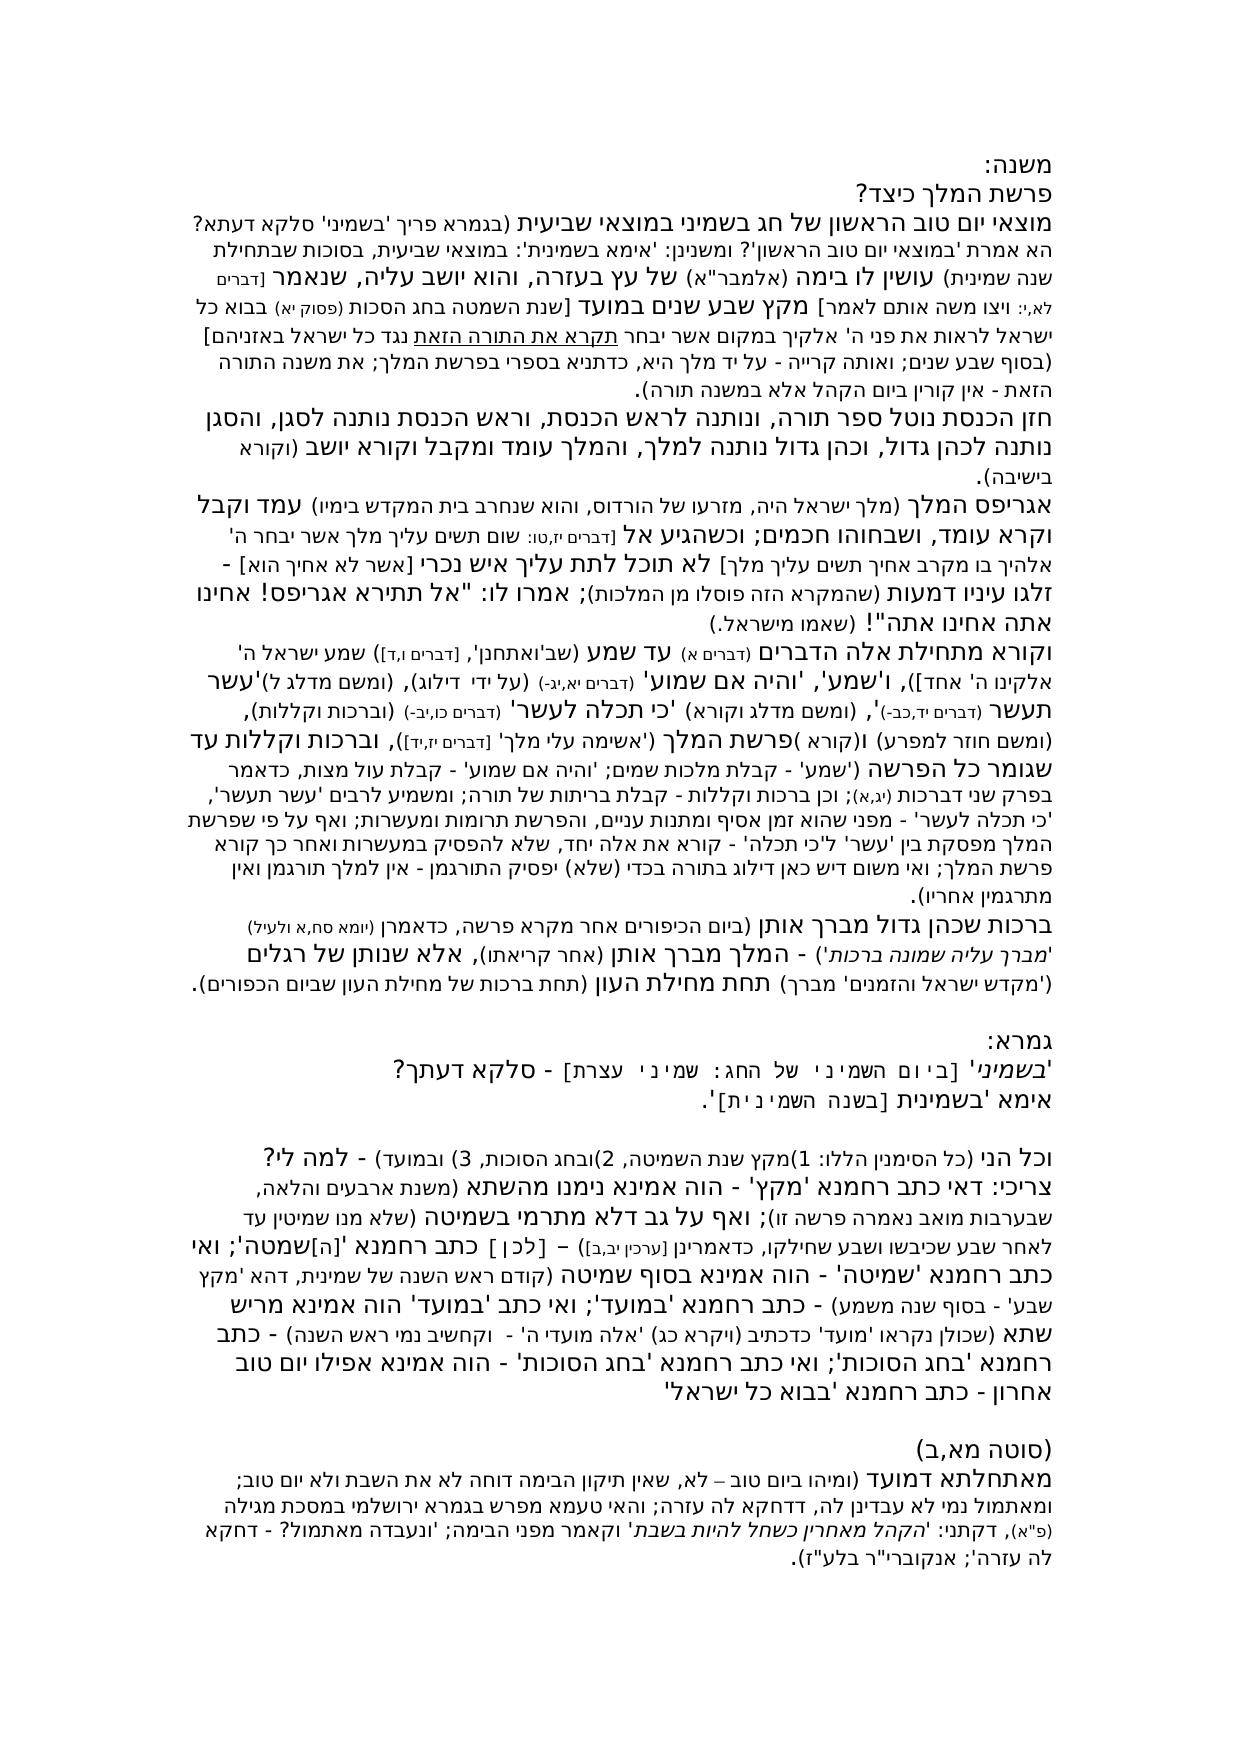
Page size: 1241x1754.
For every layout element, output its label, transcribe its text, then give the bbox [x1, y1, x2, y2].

text משנה: [187, 150, 1053, 179]
text חזן הכנסת נוטל ספר תורה, ונותנה לראש הכנסת, וראש הכנסת נותנה לסגן, והסגן נותנה לכהן גדול, וכהן גדול נותנה למלך, והמלך עומד ומקבל וקורא יושב (וקורא בישיבה). [187, 403, 1053, 491]
text מוצאי יום טוב הראשון של חג בשמיני במוצאי שביעית (בגמרא פריך 'בשמיני' סלקא דעתא? הא אמרת 'במוצאי יום טוב הראשון'? ומשנינן: 'אימא בשמינית': במוצאי שביעית, בסוכות שבתחילת שנה שמינית) עושין לו בימה (אלמבר"א) של עץ בעזרה, והוא יושב עליה, שנאמר [דברים לא,י: ויצו משה אותם לאמר] מקץ שבע שנים במועד [שנת השמטה בחג הסכות (פסוק יא) בבוא כל ישראל לראות את פני ה' אלקיך במקום אשר יבחר תקרא את התורה הזאת נגד כל ישראל באזניהם] (בסוף שבע שנים; ואותה קרייה - על יד מלך היא, כדתניא בספרי בפרשת המלך; את משנה התורה הזאת - אין קורין ביום הקהל אלא במשנה תורה). [187, 208, 1053, 403]
text פרשת המלך כיצד? [187, 179, 1053, 208]
text וקורא מתחילת אלה הדברים (דברים א) עד שמע (שב'ואתחנן', [דברים ו,ד]) שמע ישראל ה' אלקינו ה' אחד]), ו'שמע', 'והיה אם שמוע' (דברים יא,יג-) (על ידי דילוג), (ומשם מדלג ל)'עשר תעשר (דברים יד,כב-)', (ומשם מדלג וקורא) 'כי תכלה לעשר' (דברים כו,יב-) (וברכות וקללות), (ומשם חוזר למפרע) ו(קורא )פרשת המלך ('אשימה עלי מלך' [דברים יז,יד]), וברכות וקללות עד שגומר כל הפרשה ('שמע' - קבלת מלכות שמים; 'והיה אם שמוע' - קבלת עול מצות, כדאמר בפרק שני דברכות (יג,א); וכן ברכות וקללות - קבלת בריתות של תורה; ומשמיע לרבים 'עשר תעשר', 'כי תכלה לעשר' - מפני שהוא זמן אסיף ומתנות עניים, והפרשת תרומות ומעשרות; ואף על פי שפרשת המלך מפסקת בין 'עשר' ל'כי תכלה' - קורא את אלה יחד, שלא להפסיק במעשרות ואחר כך קורא פרשת המלך; ואי משום דיש כאן דילוג בתורה בכדי (שלא) יפסיק התורגמן - אין למלך תורגמן ואין מתרגמין אחריו). [187, 637, 1053, 910]
text אגריפס המלך (מלך ישראל היה, מזרעו של הורדוס, והוא שנחרב בית המקדש בימיו) עמד וקבל וקרא עומד, ושבחוהו חכמים; וכשהגיע אל [דברים יז,טו: שום תשים עליך מלך אשר יבחר ה' אלהיך בו מקרב אחיך תשים עליך מלך] לא תוכל לתת עליך איש נכרי [אשר לא אחיך הוא] - זלגו עיניו דמעות (שהמקרא הזה פוסלו מן המלכות); אמרו לו: "אל תתירא אגריפס! אחינו אתה אחינו אתה"! (שאמו מישראל.) [187, 491, 1053, 637]
text מאתחלתא דמועד (ומיהו ביום טוב – לא, שאין תיקון הבימה דוחה לא את השבת ולא יום טוב; ומאתמול נמי לא עבדינן לה, דדחקא לה עזרה; והאי טעמא מפרש בגמרא ירושלמי במסכת מגילה (פ"א), דקתני: 'הקהל מאחרין כשחל להיות בשבת' וקאמר מפני הבימה; 'ונעבדה מאתמול? - דחקא לה עזרה'; אנקוברי"ר בלע"ז). [187, 1465, 1053, 1572]
text ברכות שכהן גדול מברך אותן (ביום הכיפורים אחר מקרא פרשה, כדאמרן (יומא סח,א ולעיל) 'מברך עליה שמונה ברכות') - המלך מברך אותן (אחר קריאתו), אלא שנותן של רגלים ('מקדש ישראל והזמנים' מברך) תחת מחילת העון (תחת ברכות של מחילת העון שביום הכפורים). [187, 910, 1053, 998]
text צריכי: דאי כתב רחמנא 'מקץ' - הוה אמינא נימנו מהשתא (משנת ארבעים והלאה, שבערבות מואב נאמרה פרשה זו); ואף על גב דלא מתרמי בשמיטה (שלא מנו שמיטין עד לאחר שבע שכיבשו ושבע שחילקו, כדאמרינן [ערכין יב,ב]) – [לכן] כתב רחמנא '[ה]שמטה'; ואי כתב רחמנא 'שמיטה' - הוה אמינא בסוף שמיטה (קודם ראש השנה של שמינית, דהא 'מקץ שבע' - בסוף שנה משמע) - כתב רחמנא 'במועד'; ואי כתב 'במועד' הוה אמינא מריש שתא (שכולן נקראו 'מועד' כדכתיב (ויקרא כג) 'אלה מועדי ה' - וקחשיב נמי ראש השנה) - כתב רחמנא 'בחג הסוכות'; ואי כתב רחמנא 'בחג הסוכות' - הוה אמינא אפילו יום טוב אחרון - כתב רחמנא 'בבוא כל ישראל' [187, 1172, 1053, 1407]
text וכל הני (כל הסימנין הללו: 1)מקץ שנת השמיטה, 2)ובחג הסוכות, 3) ובמועד) - למה לי? [187, 1143, 1053, 1172]
text גמרא: [187, 1026, 1053, 1056]
text 'בשמיני' [ביום השמיני של החג: שמיני עצרת] - סלקא דעתך? [187, 1056, 1053, 1085]
text אימא 'בשמינית [בשנה השמינית]'. [187, 1085, 1053, 1114]
text (סוטה מא,ב) [187, 1436, 1053, 1465]
